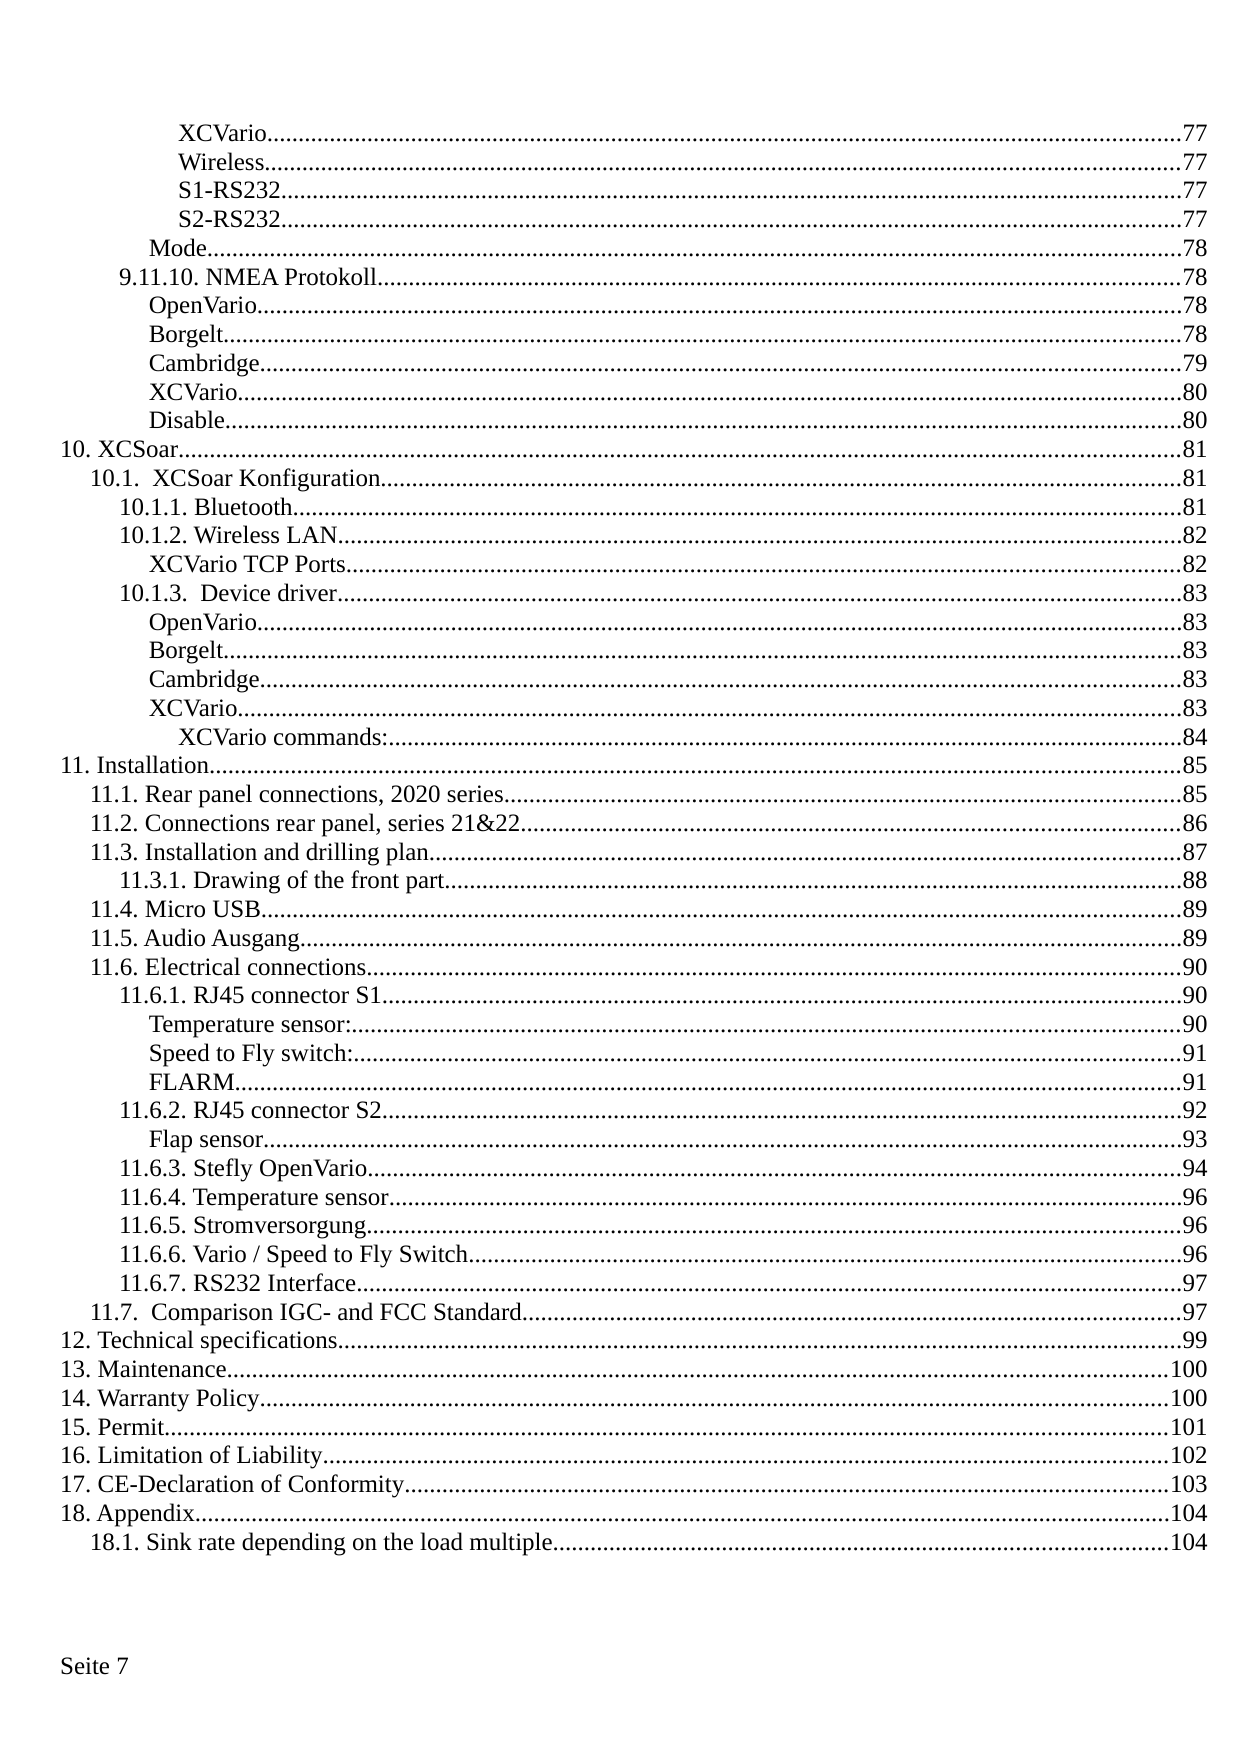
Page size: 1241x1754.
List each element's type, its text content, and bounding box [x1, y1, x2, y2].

text 10.1.3. Device driver 83 [119, 578, 1207, 607]
text Borgelt 78 [148, 319, 1207, 348]
text 14. Warranty Policy 100 [60, 1383, 1207, 1412]
text Cambridge 83 [148, 664, 1207, 693]
text S2-RS232 77 [178, 204, 1207, 233]
text 9.11.10. NMEA Protokoll 78 [119, 262, 1207, 291]
text Borgelt 83 [148, 636, 1207, 664]
text 10. XCSoar 81 [60, 434, 1207, 463]
text XCVario 77 [178, 118, 1207, 147]
text 11.3.1. Drawing of the front part 88 [119, 866, 1207, 894]
text 10.1.1. Bluetooth 81 [119, 492, 1207, 521]
text 11.6. Electrical connections 90 [89, 952, 1207, 981]
text 15. Permit 101 [60, 1412, 1207, 1441]
text 16. Limitation of Liability 102 [60, 1441, 1207, 1469]
text XCVario 80 [148, 377, 1207, 406]
text 11.4. Micro USB 89 [89, 894, 1207, 923]
text 11.6.5. Stromversorgung 96 [119, 1211, 1207, 1239]
text Flap sensor 93 [148, 1124, 1207, 1153]
text 18. Appendix 104 [60, 1498, 1207, 1527]
text Cambridge 79 [148, 348, 1207, 377]
text Disable 80 [148, 406, 1207, 434]
text XCVario TCP Ports 82 [148, 549, 1207, 578]
text 11. Installation 85 [60, 751, 1207, 779]
text 11.3. Installation and drilling plan 87 [89, 837, 1207, 866]
text Temperature sensor: 90 [148, 1009, 1207, 1038]
text S1-RS232 77 [178, 176, 1207, 204]
text 10.1. XCSoar Konfiguration 81 [89, 463, 1207, 492]
text XCVario 83 [148, 693, 1207, 722]
text Wireless 77 [178, 147, 1207, 176]
text 11.6.2. RJ45 connector S2 92 [119, 1096, 1207, 1124]
text Speed to Fly switch: 91 [148, 1038, 1207, 1067]
text 11.1. Rear panel connections, 2020 series 85 [89, 779, 1207, 808]
text 13. Maintenance 100 [60, 1354, 1207, 1383]
text 11.7. Comparison IGC- and FCC Standard 97 [89, 1297, 1207, 1326]
text 11.6.3. Stefly OpenVario 94 [119, 1153, 1207, 1182]
text 17. CE-Declaration of Conformity 103 [60, 1469, 1207, 1498]
text 11.6.4. Temperature sensor 96 [119, 1182, 1207, 1211]
text 11.5. Audio Ausgang 89 [89, 923, 1207, 952]
text 12. Technical specifications 99 [60, 1326, 1207, 1354]
text 11.2. Connections rear panel, series 21&22 86 [89, 808, 1207, 837]
text OpenVario 78 [148, 291, 1207, 319]
text 18.1. Sink rate depending on the load multiple 104 [89, 1527, 1207, 1556]
text Mode 78 [148, 233, 1207, 262]
text 11.6.6. Vario / Speed to Fly Switch 96 [119, 1239, 1207, 1268]
text 11.6.1. RJ45 connector S1 90 [119, 981, 1207, 1009]
text FLARM 91 [148, 1067, 1207, 1096]
text OpenVario 83 [148, 607, 1207, 636]
text 10.1.2. Wireless LAN 82 [119, 521, 1207, 549]
text XCVario commands: 84 [178, 722, 1207, 751]
text 11.6.7. RS232 Interface 97 [119, 1268, 1207, 1297]
